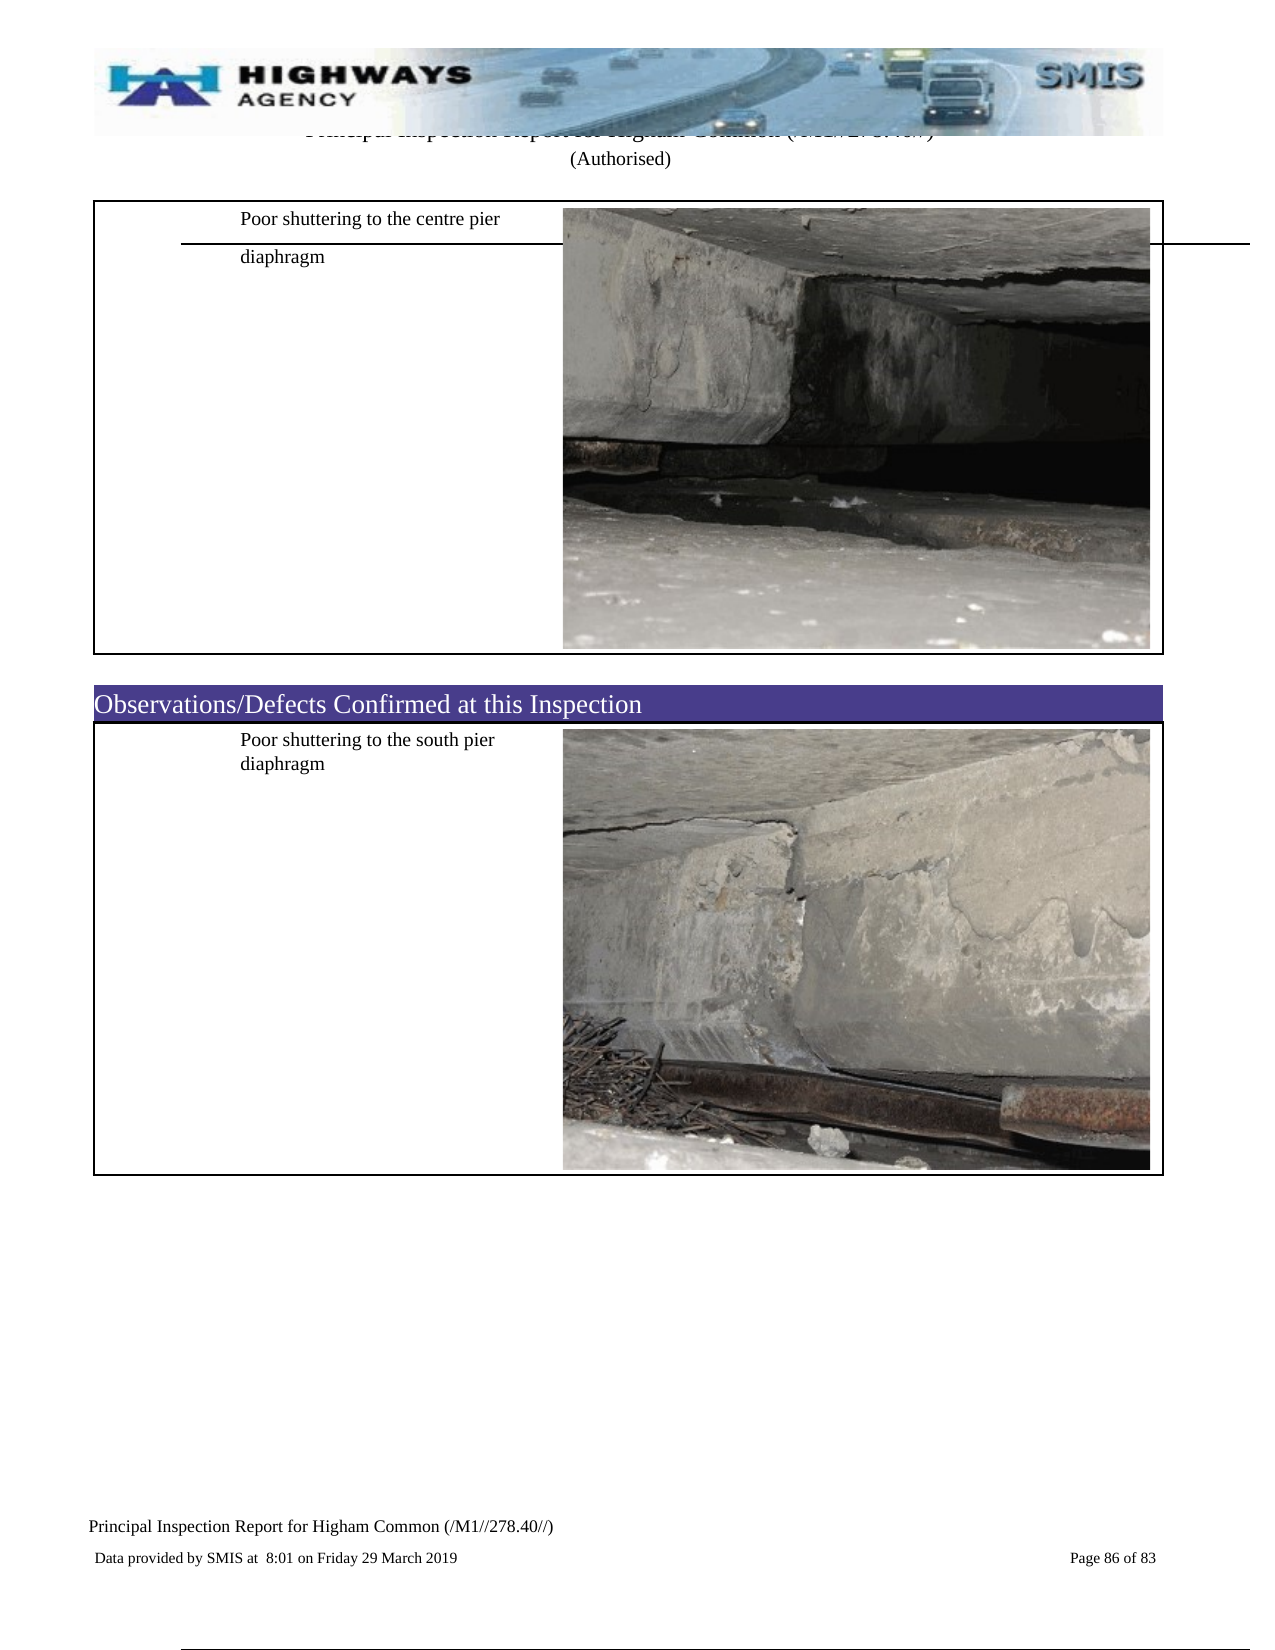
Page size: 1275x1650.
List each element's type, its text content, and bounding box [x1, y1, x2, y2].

table_cell Poor shuttering to the centre pier diaphragm [95, 202, 1162, 652]
table_header Observations/Defects Confirmed at this Inspection [94, 685, 1163, 721]
table_cell Poor shuttering to the south pier diaphragm [95, 724, 1162, 1174]
